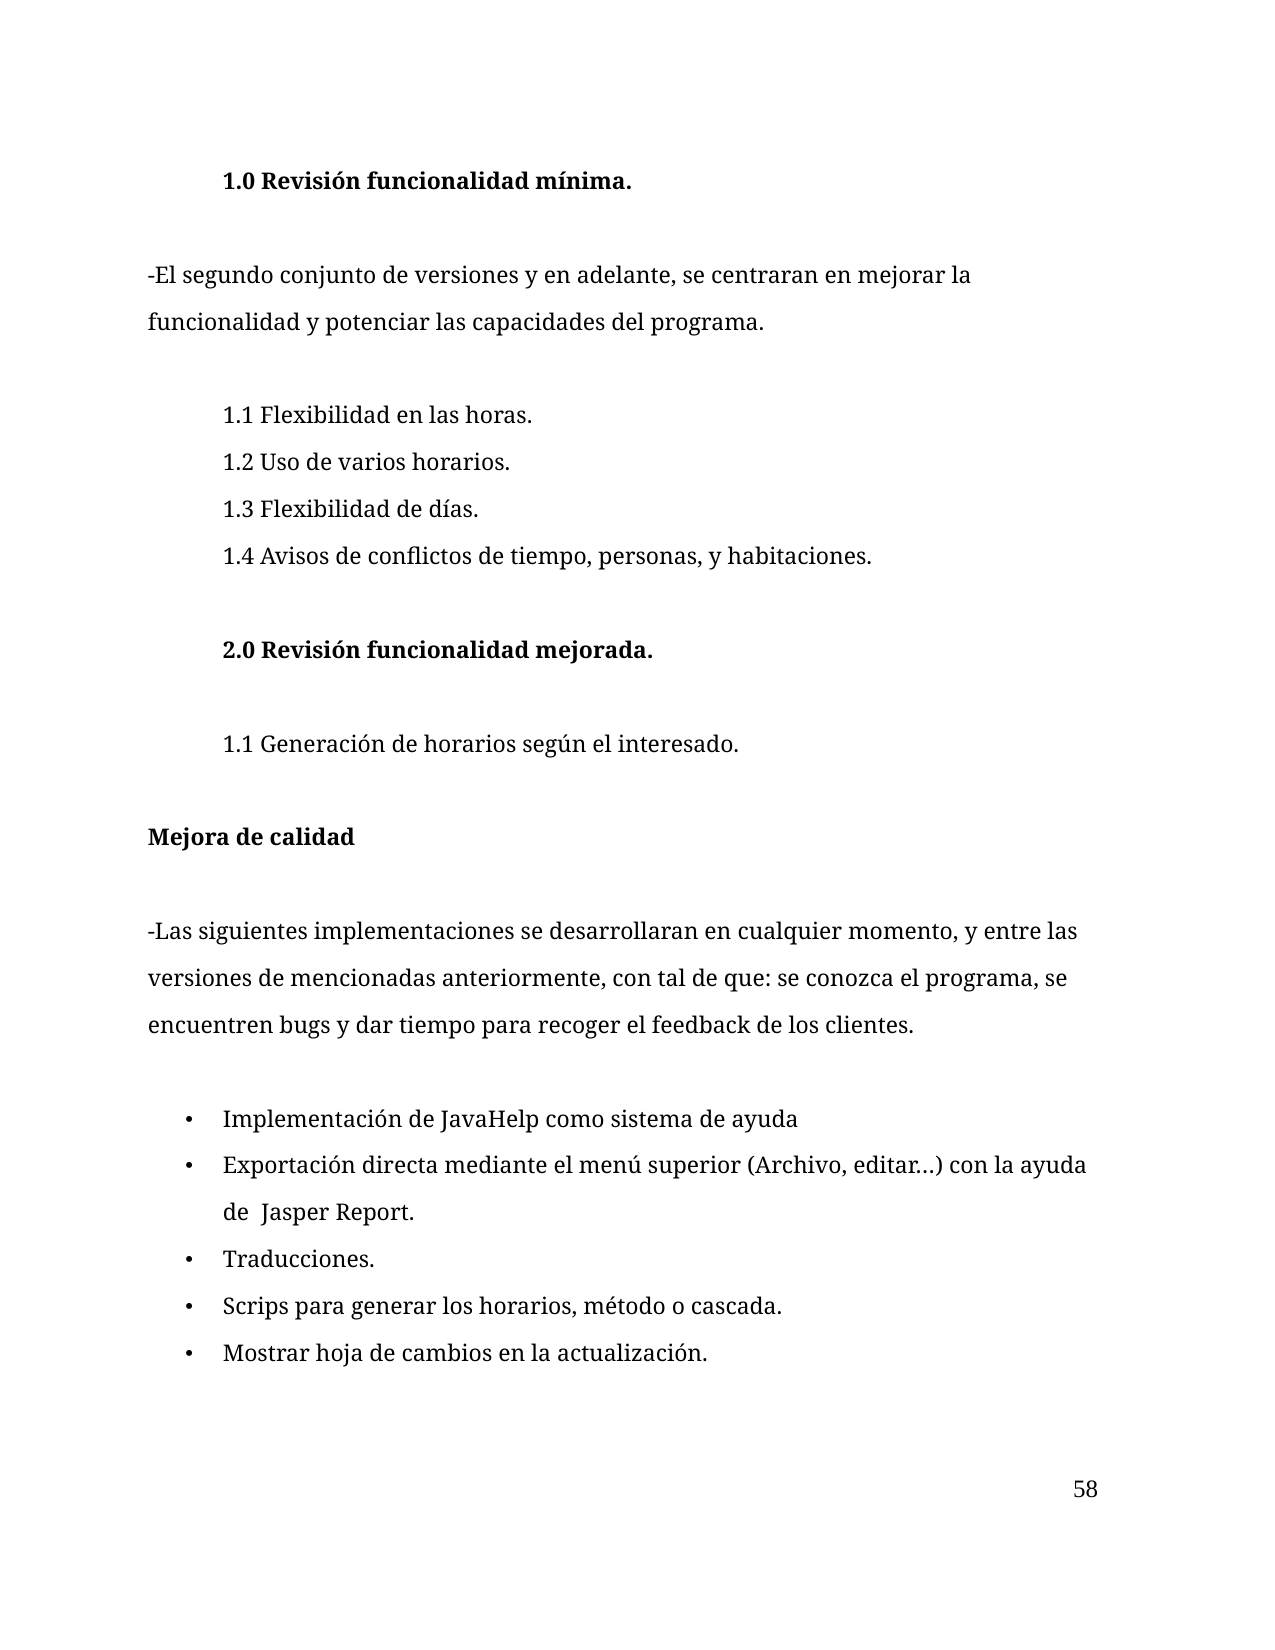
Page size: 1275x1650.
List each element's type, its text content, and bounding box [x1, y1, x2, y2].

text -El segundo conjunto de versiones y en adelante, se centraran en mejorar la funcionalidad y potenciar las capacidades del programa. [148, 259, 1098, 337]
text 1.2 Uso de varios horarios. [148, 446, 1098, 477]
list Scrips para generar los horarios, método o cascada. [185, 1290, 1098, 1321]
text Mejora de calidad [148, 821, 1098, 852]
text 1.1 Flexibilidad en las horas. [148, 399, 1098, 431]
list Exportación directa mediante el menú superior (Archivo, editar…) con la ayuda de Jasper Report. [185, 1149, 1098, 1227]
text 1.3 Flexibilidad de días. [148, 493, 1098, 524]
text 2.0 Revisión funcionalidad mejorada. [148, 634, 1098, 665]
list Traducciones. [185, 1243, 1098, 1274]
text 1.1 Generación de horarios según el interesado. [148, 727, 1098, 759]
text 1.0 Revisión funcionalidad mínima. [148, 165, 1098, 196]
text 1.4 Avisos de conflictos de tiempo, personas, y habitaciones. [148, 540, 1098, 571]
list Implementación de JavaHelp como sistema de ayuda [185, 1102, 1098, 1134]
text -Las siguientes implementaciones se desarrollaran en cualquier momento, y entre las versiones de mencionadas anteriormente, con tal de que: se conozca el programa, se encuentren bugs y dar tiempo para recoger el feedback de los clientes. [148, 915, 1098, 1040]
list Mostrar hoja de cambios en la actualización. [185, 1337, 1098, 1368]
